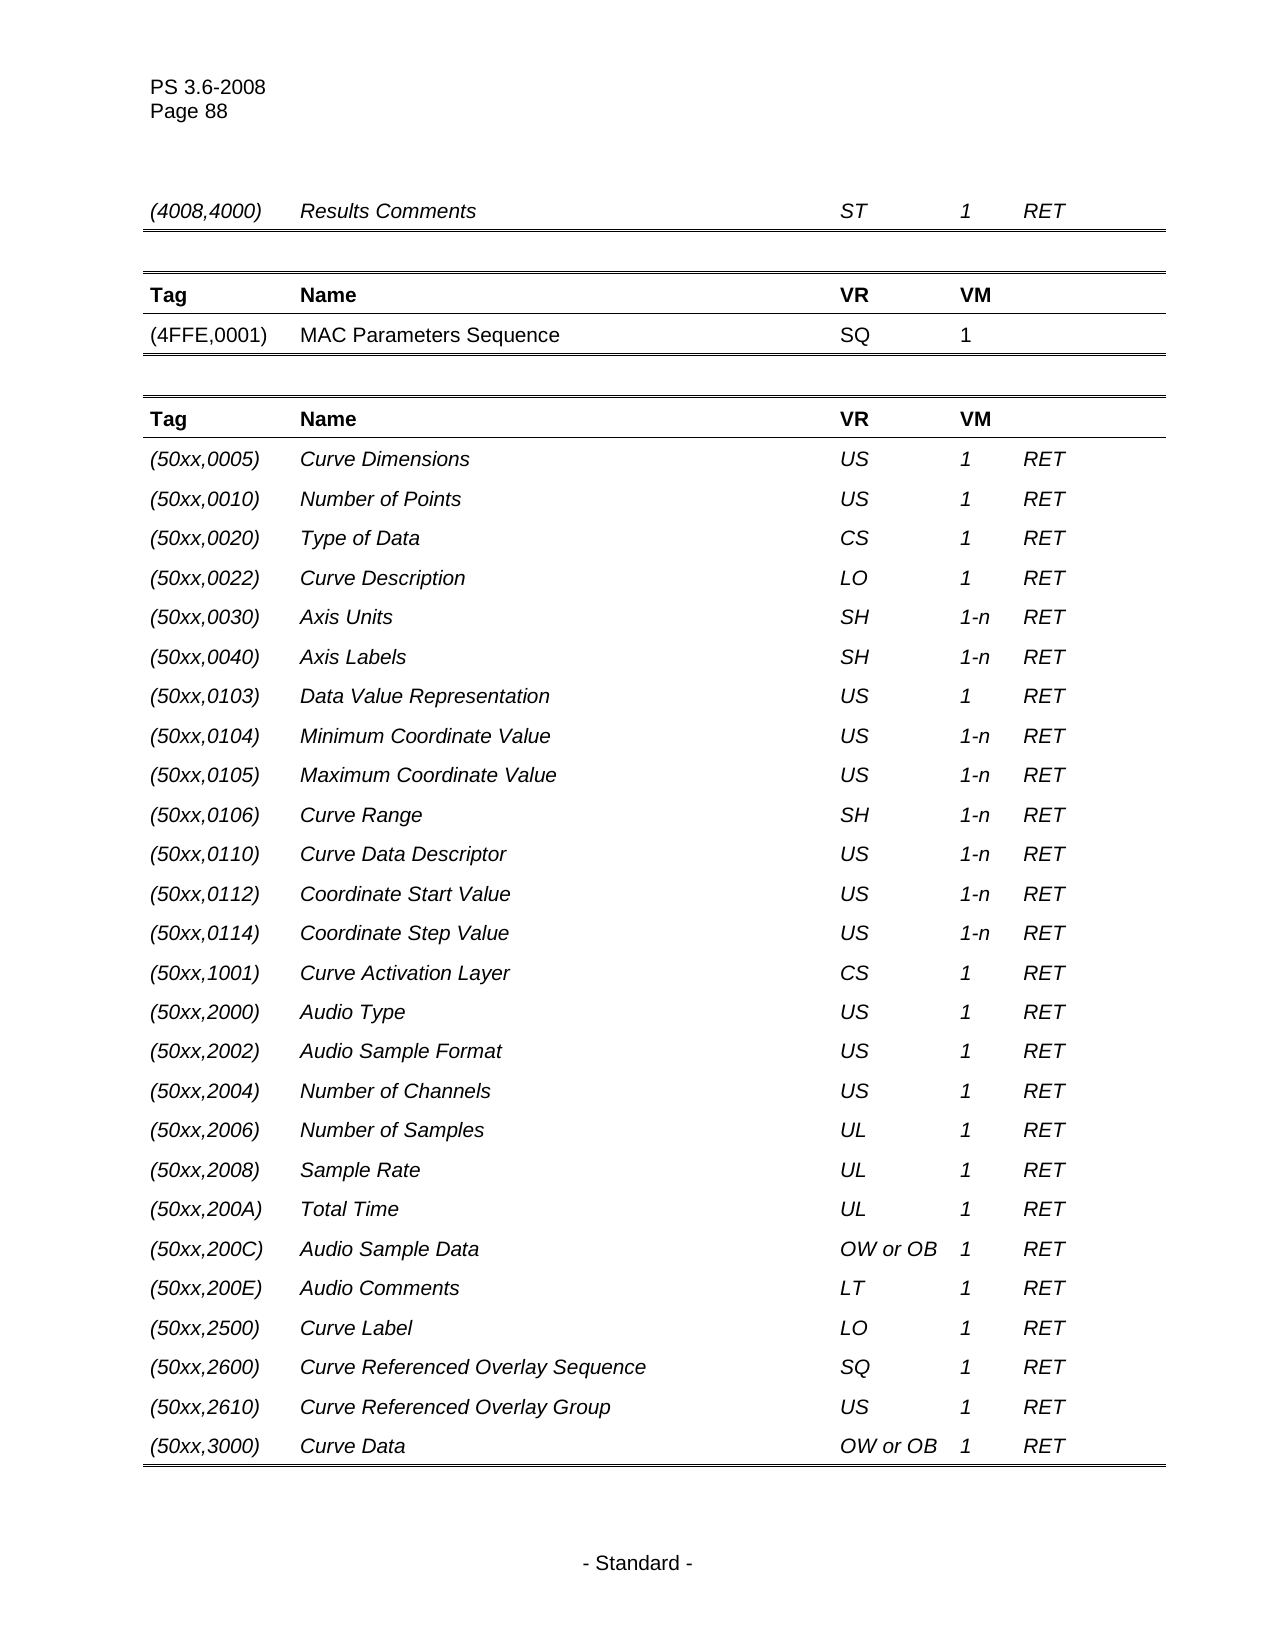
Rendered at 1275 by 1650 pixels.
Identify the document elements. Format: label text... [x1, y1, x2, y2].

table_cell Data Value Representation [293, 675, 833, 714]
table_cell Minimum Coordinate Value [293, 714, 833, 753]
table_cell Number of Channels [293, 1069, 833, 1109]
table_cell US [833, 477, 953, 517]
table_cell (50xx,0022) [143, 556, 293, 596]
table_cell 1 [953, 990, 1016, 1030]
table_cell CS [833, 951, 953, 990]
table_cell US [833, 675, 953, 714]
table_cell [953, 356, 1016, 395]
table_cell SH [833, 793, 953, 832]
table_cell UL [833, 1148, 953, 1188]
table_cell Tag [143, 274, 293, 312]
table_cell (50xx,2004) [143, 1069, 293, 1109]
table_cell Curve Referenced Overlay Group [293, 1385, 833, 1424]
table_cell VM [953, 274, 1016, 312]
table_cell [293, 150, 833, 189]
table_cell (50xx,0005) [143, 438, 293, 477]
table_cell RET [1016, 1346, 1166, 1385]
table_cell RET [1016, 1069, 1166, 1109]
table_cell RET [1016, 635, 1166, 674]
table_cell (50xx,2610) [143, 1385, 293, 1424]
table_cell Axis Units [293, 596, 833, 635]
table_cell Name [293, 398, 833, 437]
table_cell [143, 356, 293, 395]
table_cell UL [833, 1188, 953, 1227]
table_cell Audio Type [293, 990, 833, 1030]
table_cell Name [293, 274, 833, 312]
table_cell RET [1016, 1306, 1166, 1346]
table_cell ST [833, 190, 953, 229]
table_cell Number of Samples [293, 1109, 833, 1148]
table_cell RET [1016, 1109, 1166, 1148]
table_cell RET [1016, 1267, 1166, 1306]
table_cell [953, 232, 1016, 271]
table_cell RET [1016, 675, 1166, 714]
table_cell 1 [953, 1346, 1016, 1385]
table_cell (50xx,200E) [143, 1267, 293, 1306]
table_cell Audio Comments [293, 1267, 833, 1306]
table_cell (4008,4000) [143, 190, 293, 229]
table_cell 1 [953, 1148, 1016, 1188]
table_cell (50xx,2600) [143, 1346, 293, 1385]
table_cell [953, 150, 1016, 189]
table_cell RET [1016, 1148, 1166, 1188]
table_cell 1 [953, 1385, 1016, 1424]
table_cell (50xx,0010) [143, 477, 293, 517]
table_cell (50xx,0114) [143, 911, 293, 951]
table_cell 1-n [953, 872, 1016, 911]
table_cell [1016, 150, 1166, 189]
table_cell 1 [953, 675, 1016, 714]
table_cell [1016, 398, 1166, 437]
table_cell Sample Rate [293, 1148, 833, 1188]
table_cell OW or OB [833, 1227, 953, 1267]
table_cell (50xx,2006) [143, 1109, 293, 1148]
table_cell [293, 356, 833, 395]
table_cell 1 [953, 190, 1016, 229]
table_cell (50xx,0030) [143, 596, 293, 635]
table_cell SH [833, 596, 953, 635]
table_cell (50xx,0020) [143, 517, 293, 556]
table_cell (50xx,0103) [143, 675, 293, 714]
table_cell 1 [953, 1030, 1016, 1069]
table_cell US [833, 872, 953, 911]
table_cell [143, 150, 293, 189]
table_cell RET [1016, 1227, 1166, 1267]
table_cell RET [1016, 793, 1166, 832]
table_cell 1 [953, 1306, 1016, 1346]
table_cell [833, 150, 953, 189]
table_cell (50xx,1001) [143, 951, 293, 990]
table_cell Curve Activation Layer [293, 951, 833, 990]
table_cell MAC Parameters Sequence [293, 314, 833, 353]
table_cell CS [833, 517, 953, 556]
table_cell 1 [953, 1188, 1016, 1227]
table_cell RET [1016, 754, 1166, 793]
table_cell Maximum Coordinate Value [293, 754, 833, 793]
table_cell 1 [953, 1267, 1016, 1306]
table_cell Coordinate Start Value [293, 872, 833, 911]
table_cell US [833, 714, 953, 753]
table_cell 1-n [953, 596, 1016, 635]
table_cell (50xx,200A) [143, 1188, 293, 1227]
table_cell Axis Labels [293, 635, 833, 674]
table_cell LT [833, 1267, 953, 1306]
table_cell LO [833, 556, 953, 596]
table_cell Curve Dimensions [293, 438, 833, 477]
table_cell US [833, 754, 953, 793]
table_cell (50xx,2000) [143, 990, 293, 1030]
table_cell 1 [953, 1069, 1016, 1109]
table_cell (50xx,0104) [143, 714, 293, 753]
table_cell (50xx,0040) [143, 635, 293, 674]
table_cell 1 [953, 951, 1016, 990]
table_cell RET [1016, 990, 1166, 1030]
table_cell (50xx,0105) [143, 754, 293, 793]
table_cell (50xx,0106) [143, 793, 293, 832]
table_cell RET [1016, 911, 1166, 951]
table_cell Curve Label [293, 1306, 833, 1346]
table_cell [143, 232, 293, 271]
table_cell Curve Data [293, 1425, 833, 1464]
table_cell US [833, 1069, 953, 1109]
table_cell 1-n [953, 635, 1016, 674]
table_cell RET [1016, 872, 1166, 911]
table_cell Results Comments [293, 190, 833, 229]
table_cell 1-n [953, 793, 1016, 832]
table_cell RET [1016, 477, 1166, 517]
table_cell [833, 356, 953, 395]
table_cell 1 [953, 556, 1016, 596]
table_cell 1-n [953, 754, 1016, 793]
table_cell LO [833, 1306, 953, 1346]
table_cell (50xx,3000) [143, 1425, 293, 1464]
table_cell 1 [953, 1425, 1016, 1464]
table_cell Audio Sample Format [293, 1030, 833, 1069]
table_cell SH [833, 635, 953, 674]
table_cell US [833, 438, 953, 477]
table_cell 1 [953, 314, 1016, 353]
table_cell (50xx,2002) [143, 1030, 293, 1069]
table_cell [1016, 274, 1166, 312]
table_cell RET [1016, 556, 1166, 596]
table_cell [833, 232, 953, 271]
table_cell RET [1016, 1030, 1166, 1069]
table_cell US [833, 1385, 953, 1424]
table_cell RET [1016, 1188, 1166, 1227]
table_cell 1 [953, 517, 1016, 556]
table_cell RET [1016, 951, 1166, 990]
table_cell US [833, 1030, 953, 1069]
table_cell VR [833, 274, 953, 312]
table_cell 1 [953, 1227, 1016, 1267]
table_cell RET [1016, 190, 1166, 229]
table_cell US [833, 990, 953, 1030]
table_cell Tag [143, 398, 293, 437]
table_cell SQ [833, 314, 953, 353]
table_cell Number of Points [293, 477, 833, 517]
table_cell 1-n [953, 911, 1016, 951]
table_cell 1-n [953, 714, 1016, 753]
table_cell UL [833, 1109, 953, 1148]
table_cell OW or OB [833, 1425, 953, 1464]
table_cell RET [1016, 596, 1166, 635]
table_cell RET [1016, 714, 1166, 753]
table_cell Curve Data Descriptor [293, 833, 833, 872]
table_cell 1 [953, 438, 1016, 477]
table_cell Coordinate Step Value [293, 911, 833, 951]
table_cell [1016, 356, 1166, 395]
table_cell VR [833, 398, 953, 437]
table_cell 1-n [953, 833, 1016, 872]
table_cell SQ [833, 1346, 953, 1385]
table_cell 1 [953, 477, 1016, 517]
table_cell Total Time [293, 1188, 833, 1227]
table_cell RET [1016, 517, 1166, 556]
table_cell Curve Range [293, 793, 833, 832]
table_cell (4FFE,0001) [143, 314, 293, 353]
table_cell (50xx,0112) [143, 872, 293, 911]
table_cell (50xx,2008) [143, 1148, 293, 1188]
table_cell (50xx,200C) [143, 1227, 293, 1267]
table_cell Curve Description [293, 556, 833, 596]
table_cell Type of Data [293, 517, 833, 556]
table_cell [1016, 232, 1166, 271]
table_cell RET [1016, 438, 1166, 477]
table_cell Audio Sample Data [293, 1227, 833, 1267]
table_cell US [833, 833, 953, 872]
table_cell [293, 232, 833, 271]
table_cell VM [953, 398, 1016, 437]
table_cell RET [1016, 1425, 1166, 1464]
table_cell RET [1016, 833, 1166, 872]
table_cell 1 [953, 1109, 1016, 1148]
table_cell (50xx,2500) [143, 1306, 293, 1346]
table_cell US [833, 911, 953, 951]
table_cell [1016, 314, 1166, 353]
table_cell (50xx,0110) [143, 833, 293, 872]
table_cell RET [1016, 1385, 1166, 1424]
table_cell Curve Referenced Overlay Sequence [293, 1346, 833, 1385]
